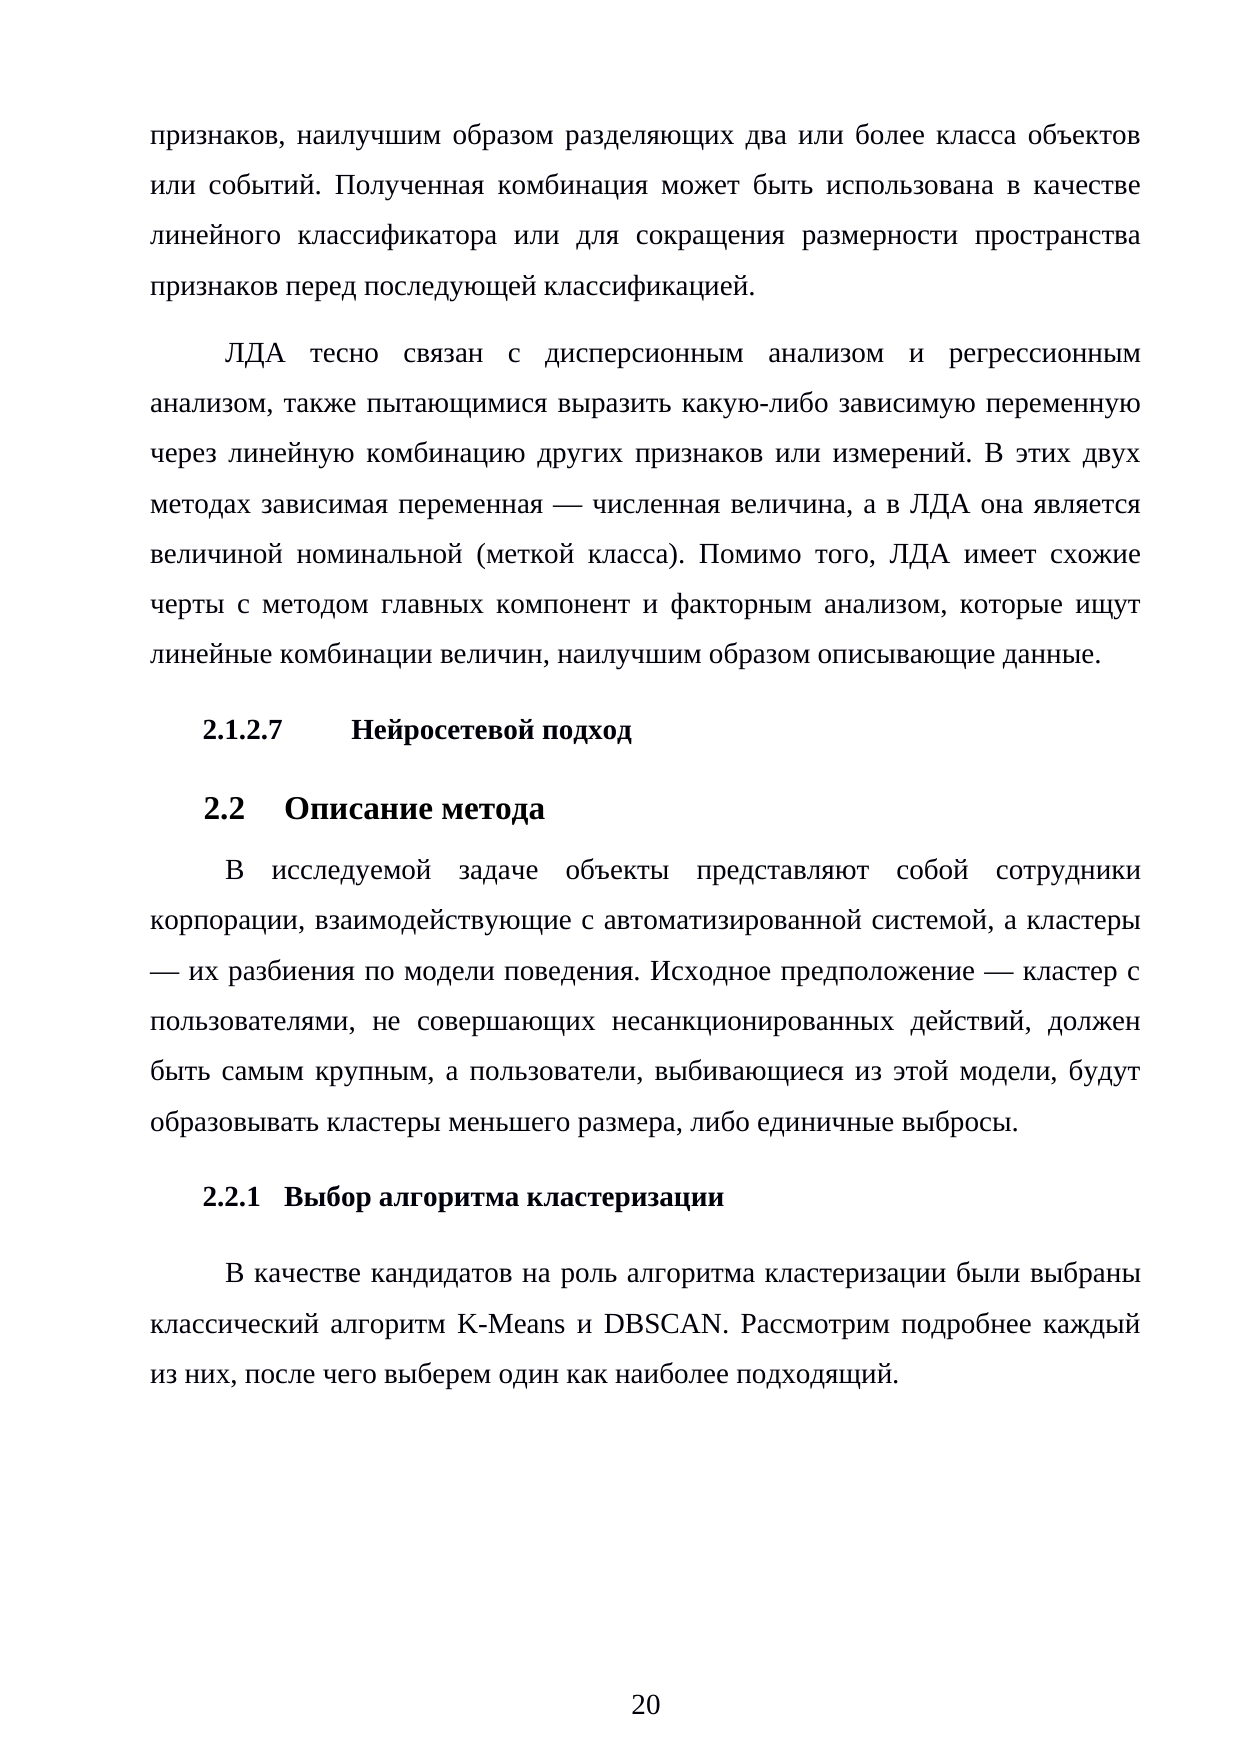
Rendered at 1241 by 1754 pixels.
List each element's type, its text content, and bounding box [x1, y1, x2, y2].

subtitle Описание метода [150, 788, 1142, 827]
text ЛДА тесно связан с дисперсионным анализом и регрессионным анализом, также пытающимися выразить какую-либо зависимую переменную через линейную комбинацию других признаков или измерений. В этих двух методах зависимая переменная — численная величина, а в ЛДА она является величиной номинальной (меткой класса). Помимо того, ЛДА имеет схожие черты с методом главных компонент и факторным анализом, которые ищут линейные комбинации величин, наилучшим образом описывающие данные. [150, 335, 1142, 670]
subtitle Нейросетевой подход [195, 712, 1142, 746]
text В качестве кандидатов на роль алгоритма кластеризации были выбраны классический алгоритм K-Means и DBSCAN. Рассмотрим подробнее каждый из них, после чего выберем один как наиболее подходящий. [150, 1255, 1142, 1389]
subtitle Выбор алгоритма кластеризации [195, 1179, 1142, 1213]
text признаков, наилучшим образом разделяющих два или более класса объектов или событий. Полученная комбинация может быть использована в качестве линейного классификатора или для сокращения размерности пространства признаков перед последующей классификацией. [150, 117, 1142, 301]
text В исследуемой задаче объекты представляют собой сотрудники корпорации, взаимодействующие с автоматизированной системой, а кластеры — их разбиения по модели поведения. Исходное предположение — кластер с пользователями, не совершающих несанкционированных действий, должен быть самым крупным, а пользователи, выбивающиеся из этой модели, будут образовывать кластеры меньшего размера, либо единичные выбросы. [150, 852, 1142, 1137]
